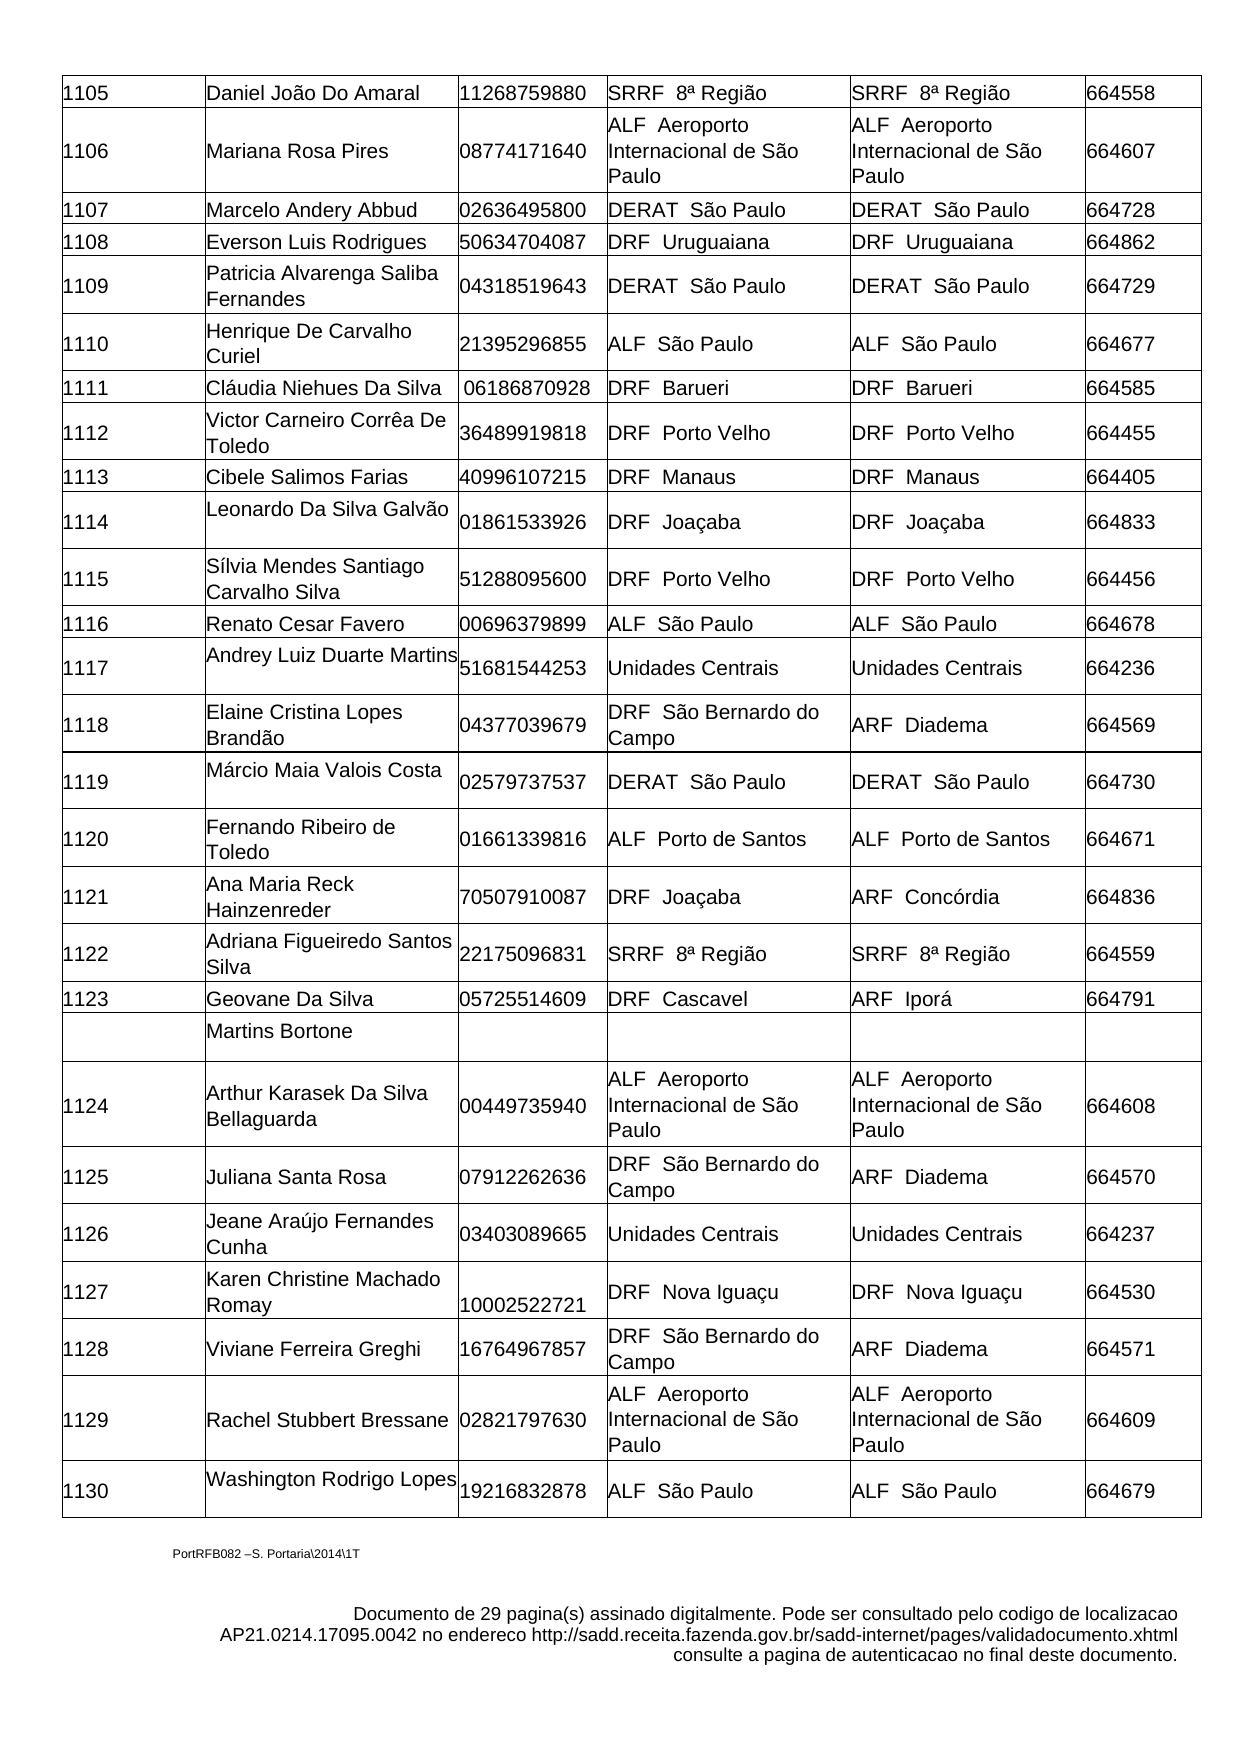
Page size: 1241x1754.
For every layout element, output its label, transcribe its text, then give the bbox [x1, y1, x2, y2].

table_cell Andrey Luiz Duarte Martins [206, 638, 458, 694]
table_cell ALF ­ Aeroporto Internacional de São Paulo [851, 1062, 1085, 1146]
table_cell 664237 [1086, 1204, 1201, 1261]
table_cell 664791 [1086, 982, 1201, 1012]
table_cell SRRF ­ 8ª Região [608, 76, 850, 107]
table_cell Unidades Centrais [851, 638, 1085, 694]
table_cell 02579737537 [459, 753, 607, 808]
table_cell SRRF ­ 8ª Região [851, 76, 1085, 107]
table_cell 51681544253 [459, 638, 607, 694]
table_cell ALF ­ São Paulo [851, 606, 1085, 637]
table_cell Marcelo Andery Abbud [206, 193, 458, 223]
table_cell 664405 [1086, 460, 1201, 491]
table_cell DERAT ­ São Paulo [851, 753, 1085, 808]
table_cell ALF ­ Aeroporto Internacional de São Paulo [851, 108, 1085, 192]
table_cell 1123 [63, 982, 205, 1012]
table_cell DRF ­ Nova Iguaçu [851, 1262, 1085, 1318]
table_cell DRF ­ Joaçaba [608, 867, 850, 923]
table_cell DRF ­ Manaus [608, 460, 850, 491]
table_cell Unidades Centrais [851, 1204, 1085, 1261]
table_cell [459, 1013, 607, 1061]
table_cell 40996107215 [459, 460, 607, 491]
table_cell 664455 [1086, 403, 1201, 459]
table_cell 1122 [63, 924, 205, 981]
table_cell 06186870928 [459, 371, 607, 402]
table_cell ARF ­ Diadema [851, 1147, 1085, 1203]
table_cell 664456 [1086, 549, 1201, 605]
table_cell 51288095600 [459, 549, 607, 605]
table_cell 664607 [1086, 108, 1201, 192]
table_cell 02821797630 [459, 1376, 607, 1460]
table_cell 1114 [63, 492, 205, 548]
table_cell 664679 [1086, 1461, 1201, 1517]
table_cell Cibele Salimos Farias [206, 460, 458, 491]
table_cell 03403089665 [459, 1204, 607, 1261]
table_cell 00449735940 [459, 1062, 607, 1146]
table_cell 1113 [63, 460, 205, 491]
table_cell Patricia Alvarenga Saliba Fernandes [206, 256, 458, 312]
table_cell DRF ­ São Bernardo do Campo [608, 1319, 850, 1375]
table_cell 664729 [1086, 256, 1201, 312]
table_cell 21395296855 [459, 314, 607, 370]
table_cell DRF ­ Joaçaba [851, 492, 1085, 548]
table_cell 1107 [63, 193, 205, 223]
table_cell ARF ­ Diadema [851, 695, 1085, 751]
table_cell ALF ­ Aeroporto Internacional de São Paulo [608, 1062, 850, 1146]
table_cell 1128 [63, 1319, 205, 1375]
table_cell [851, 1013, 1085, 1061]
table_cell 664671 [1086, 809, 1201, 866]
table_cell 1119 [63, 753, 205, 808]
table_cell Fernando Ribeiro de Toledo [206, 809, 458, 866]
table_cell 664558 [1086, 76, 1201, 107]
table_cell Arthur Karasek Da Silva Bellaguarda [206, 1062, 458, 1146]
table_cell 1115 [63, 549, 205, 605]
table_cell Geovane Da Silva [206, 982, 458, 1012]
table_cell DRF ­ Porto Velho [851, 403, 1085, 459]
table_cell 08774171640 [459, 108, 607, 192]
table_cell 1118 [63, 695, 205, 751]
table_cell 664569 [1086, 695, 1201, 751]
table_cell Daniel João Do Amaral [206, 76, 458, 107]
table_cell DRF ­ Uruguaiana [851, 224, 1085, 255]
table_cell 1124 [63, 1062, 205, 1146]
table_cell 664862 [1086, 224, 1201, 255]
table_cell ALF ­ Porto de Santos [851, 809, 1085, 866]
table_cell 1117 [63, 638, 205, 694]
table_cell ALF ­ Aeroporto Internacional de São Paulo [608, 108, 850, 192]
table_cell 664728 [1086, 193, 1201, 223]
table_cell 1109 [63, 256, 205, 312]
table_cell DERAT ­ São Paulo [608, 753, 850, 808]
table_cell 1111 [63, 371, 205, 402]
table_cell 664559 [1086, 924, 1201, 981]
table_cell Martins Bortone [206, 1013, 458, 1061]
table_cell ALF ­ São Paulo [851, 314, 1085, 370]
table_cell 664677 [1086, 314, 1201, 370]
table_cell DRF ­ Nova Iguaçu [608, 1262, 850, 1318]
table_cell DERAT ­ São Paulo [608, 256, 850, 312]
table_cell 10002522721 [459, 1262, 607, 1318]
table_cell Mariana Rosa Pires [206, 108, 458, 192]
table_cell Juliana Santa Rosa [206, 1147, 458, 1203]
table_cell 1108 [63, 224, 205, 255]
table_cell 70507910087 [459, 867, 607, 923]
table_cell DERAT ­ São Paulo [851, 193, 1085, 223]
table_cell DRF ­ Manaus [851, 460, 1085, 491]
table_cell ALF ­ Aeroporto Internacional de São Paulo [608, 1376, 850, 1460]
table_cell Henrique De Carvalho Curiel [206, 314, 458, 370]
table_cell DRF ­ Porto Velho [851, 549, 1085, 605]
table_cell DRF ­ Cascavel [608, 982, 850, 1012]
table_cell 00696379899 [459, 606, 607, 637]
table_cell 02636495800 [459, 193, 607, 223]
table_cell ALF ­ São Paulo [608, 606, 850, 637]
table_cell 1126 [63, 1204, 205, 1261]
table_cell DRF ­ São Bernardo do Campo [608, 1147, 850, 1203]
table_cell 664236 [1086, 638, 1201, 694]
table_cell DERAT ­ São Paulo [851, 256, 1085, 312]
table_cell ARF ­ Concórdia [851, 867, 1085, 923]
table_cell 19216832878 [459, 1461, 607, 1517]
table_cell ARF ­ Iporá [851, 982, 1085, 1012]
table_cell 664730 [1086, 753, 1201, 808]
table_cell 664609 [1086, 1376, 1201, 1460]
table_cell 664585 [1086, 371, 1201, 402]
table_cell Karen Christine Machado Romay [206, 1262, 458, 1318]
table_cell 664836 [1086, 867, 1201, 923]
table_cell Adriana Figueiredo Santos Silva [206, 924, 458, 981]
table_cell 1120 [63, 809, 205, 866]
table_cell DRF ­ Porto Velho [608, 403, 850, 459]
table_cell 1127 [63, 1262, 205, 1318]
table_cell 1125 [63, 1147, 205, 1203]
table_cell Jeane Araújo Fernandes Cunha [206, 1204, 458, 1261]
table_cell Everson Luis Rodrigues [206, 224, 458, 255]
table_cell [63, 1013, 205, 1061]
table_cell [608, 1013, 850, 1061]
table_cell ARF ­ Diadema [851, 1319, 1085, 1375]
table_cell 36489919818 [459, 403, 607, 459]
table_cell 04377039679 [459, 695, 607, 751]
table_cell DRF ­ Barueri [608, 371, 850, 402]
table_cell DRF ­ São Bernardo do Campo [608, 695, 850, 751]
table_cell ALF ­ São Paulo [851, 1461, 1085, 1517]
table_cell Ana Maria Reck Hainzenreder [206, 867, 458, 923]
table_cell Renato Cesar Favero [206, 606, 458, 637]
table_cell 04318519643 [459, 256, 607, 312]
table_cell Leonardo Da Silva Galvão [206, 492, 458, 548]
table_cell Victor Carneiro Corrêa De Toledo [206, 403, 458, 459]
table_cell 16764967857 [459, 1319, 607, 1375]
table_cell 1130 [63, 1461, 205, 1517]
table_cell 1105 [63, 76, 205, 107]
table_cell DERAT ­ São Paulo [608, 193, 850, 223]
table_cell 01861533926 [459, 492, 607, 548]
table_cell DRF ­ Porto Velho [608, 549, 850, 605]
table_cell 05725514609 [459, 982, 607, 1012]
table_cell 664530 [1086, 1262, 1201, 1318]
table_cell 1106 [63, 108, 205, 192]
table_cell Elaine Cristina Lopes Brandão [206, 695, 458, 751]
table_cell 1129 [63, 1376, 205, 1460]
table_cell DRF ­ Joaçaba [608, 492, 850, 548]
table_cell ALF ­ São Paulo [608, 314, 850, 370]
table_cell ALF ­ São Paulo [608, 1461, 850, 1517]
table_cell DRF ­ Uruguaiana [608, 224, 850, 255]
table_cell 664570 [1086, 1147, 1201, 1203]
table_cell [1086, 1013, 1201, 1061]
table_cell 1110 [63, 314, 205, 370]
table_cell 664833 [1086, 492, 1201, 548]
table_cell Cláudia Niehues Da Silva [206, 371, 458, 402]
table_cell Márcio Maia Valois Costa [206, 753, 458, 808]
table_cell 1121 [63, 867, 205, 923]
table_cell DRF ­ Barueri [851, 371, 1085, 402]
table_cell 50634704087 [459, 224, 607, 255]
table_cell 664571 [1086, 1319, 1201, 1375]
table_cell ALF ­ Aeroporto Internacional de São Paulo [851, 1376, 1085, 1460]
table_cell ALF ­ Porto de Santos [608, 809, 850, 866]
table_cell 664608 [1086, 1062, 1201, 1146]
table_cell Viviane Ferreira Greghi [206, 1319, 458, 1375]
table_cell 664678 [1086, 606, 1201, 637]
table_cell 22175096831 [459, 924, 607, 981]
table_cell Washington Rodrigo Lopes [206, 1461, 458, 1517]
table_cell SRRF ­ 8ª Região [608, 924, 850, 981]
table_cell 07912262636 [459, 1147, 607, 1203]
table_cell Rachel Stubbert Bressane [206, 1376, 458, 1460]
table_cell 11268759880 [459, 76, 607, 107]
table_cell 01661339816 [459, 809, 607, 866]
table_cell Unidades Centrais [608, 638, 850, 694]
table_cell Unidades Centrais [608, 1204, 850, 1261]
table_cell 1116 [63, 606, 205, 637]
table_cell SRRF ­ 8ª Região [851, 924, 1085, 981]
table_cell Sílvia Mendes Santiago Carvalho Silva [206, 549, 458, 605]
table_cell 1112 [63, 403, 205, 459]
